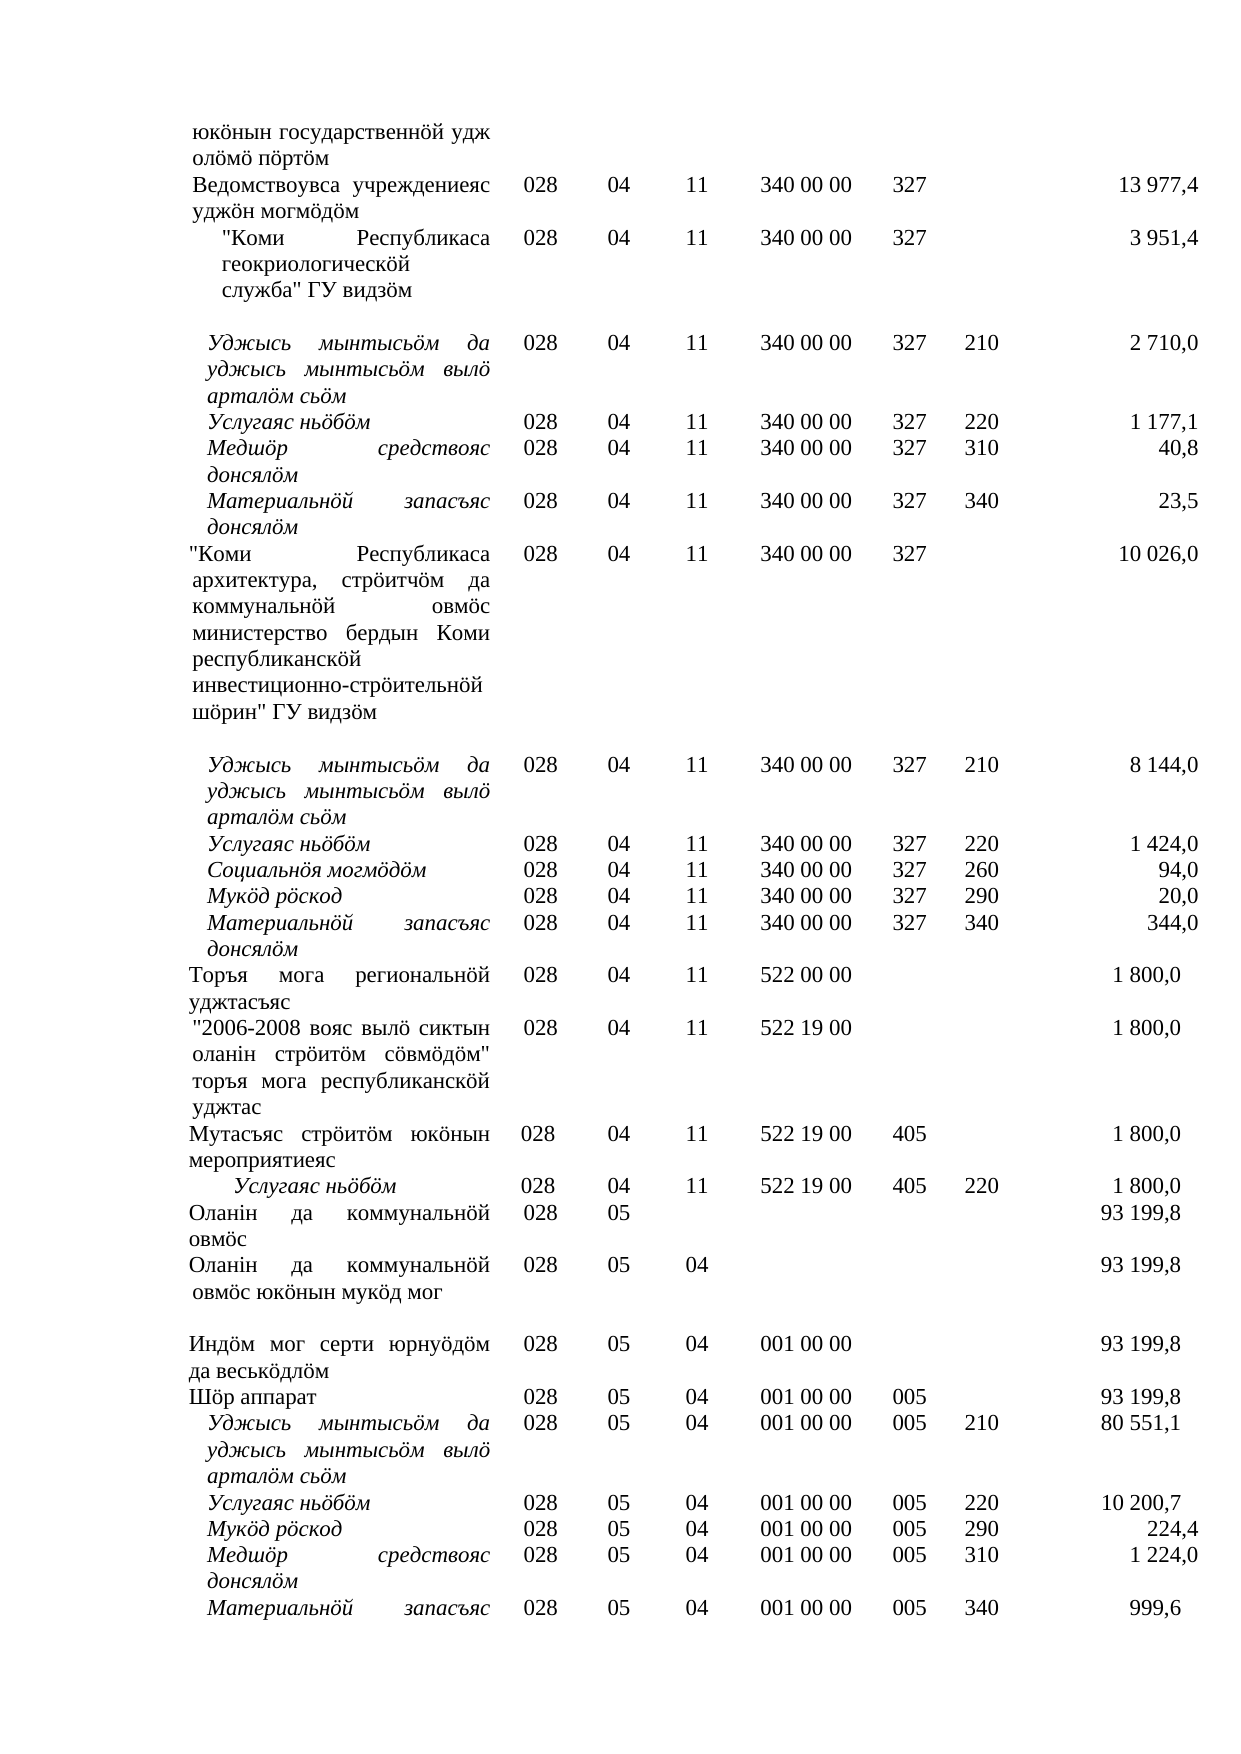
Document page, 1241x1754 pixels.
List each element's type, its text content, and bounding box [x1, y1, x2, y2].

table_cell 028 [501, 1383, 579, 1409]
table_cell 04 [658, 1489, 736, 1515]
table_cell 028 [501, 1199, 579, 1251]
table_cell 327 [876, 434, 942, 487]
table_cell Услугаяс ньöбöм [177, 408, 501, 434]
table_cell 1 424,0 [1021, 830, 1209, 856]
table_cell 001 00 00 [736, 1515, 876, 1541]
table_cell 028 [501, 1120, 579, 1172]
table_cell 13 977,4 [1021, 171, 1209, 223]
table_cell 05 [580, 1383, 658, 1409]
table_cell 93 199,8 [1021, 1383, 1209, 1409]
table_cell [943, 224, 1021, 329]
table_cell 340 [943, 909, 1021, 961]
table_cell 327 [876, 329, 942, 408]
table_cell 028 [501, 487, 579, 540]
table_cell Услугаяс ньöбöм [177, 1489, 501, 1515]
table_cell Оланiн да коммунальнöй овмöс юкöнын мукöд мог [177, 1251, 501, 1330]
table_cell 23,5 [1021, 487, 1209, 540]
table_cell 260 [943, 856, 1021, 882]
table_cell 327 [876, 751, 942, 830]
table_cell Оланiн да коммунальнöй овмöс [177, 1199, 501, 1251]
table_cell [943, 1383, 1021, 1409]
table_cell 028 [501, 540, 579, 751]
table_cell 310 [943, 1541, 1021, 1594]
table_cell Уджысь мынтысьöм да уджысь мынтысьöм вылö арталöм сьöм [177, 329, 501, 408]
table_cell 1 800,0 [1021, 1120, 1209, 1172]
table_cell 11 [658, 540, 736, 751]
table_cell 310 [943, 434, 1021, 487]
table_cell 3 951,4 [1021, 224, 1209, 329]
table_cell [876, 1014, 942, 1119]
table_cell 04 [580, 540, 658, 751]
table_cell [658, 118, 736, 171]
table_cell 028 [501, 961, 579, 1014]
table_cell 290 [943, 1515, 1021, 1541]
table_cell [876, 118, 942, 171]
table_cell Торъя мога региональнöй уджтасъяс [177, 961, 501, 1014]
table_cell 340 [943, 1594, 1021, 1620]
table_cell 005 [876, 1541, 942, 1594]
table_cell 340 00 00 [736, 909, 876, 961]
table_cell 11 [658, 883, 736, 909]
table_cell 028 [501, 329, 579, 408]
table_cell Услугаяс ньöбöм [177, 830, 501, 856]
table_cell 005 [876, 1489, 942, 1515]
table_cell 028 [501, 883, 579, 909]
table_cell 04 [658, 1251, 736, 1330]
table_cell 028 [501, 1489, 579, 1515]
table_cell Медшöр средствояс донсялöм [177, 434, 501, 487]
table_cell 11 [658, 171, 736, 223]
table_cell 04 [658, 1594, 736, 1620]
table_cell [943, 118, 1021, 171]
table_cell 340 00 00 [736, 540, 876, 751]
table_cell 04 [658, 1515, 736, 1541]
table_cell 005 [876, 1515, 942, 1541]
table_cell 340 00 00 [736, 830, 876, 856]
table_cell 028 [501, 1594, 579, 1620]
table_cell 028 [501, 751, 579, 830]
table_cell 340 00 00 [736, 883, 876, 909]
table_cell 04 [580, 171, 658, 223]
table_cell 1 800,0 [1021, 1172, 1209, 1199]
table_cell 04 [658, 1330, 736, 1383]
table_cell [876, 1330, 942, 1383]
table_cell 028 [501, 1541, 579, 1594]
table_cell [876, 961, 942, 1014]
table_cell 04 [580, 961, 658, 1014]
table_cell Материальнöй запасъяс донсялöм [177, 909, 501, 961]
table_cell 340 00 00 [736, 487, 876, 540]
table_cell 40,8 [1021, 434, 1209, 487]
table_cell [876, 1199, 942, 1251]
table_cell 340 [943, 487, 1021, 540]
table_cell 05 [580, 1199, 658, 1251]
table_cell 327 [876, 224, 942, 329]
table_cell 04 [580, 487, 658, 540]
table_cell [943, 1120, 1021, 1172]
table_cell 028 [501, 1251, 579, 1330]
table_cell 220 [943, 1489, 1021, 1515]
table_cell 405 [876, 1172, 942, 1199]
table_cell 001 00 00 [736, 1594, 876, 1620]
table_cell 11 [658, 961, 736, 1014]
table_cell 05 [580, 1330, 658, 1383]
table_cell Уджысь мынтысьöм да уджысь мынтысьöм вылö арталöм сьöм [177, 751, 501, 830]
table_cell 005 [876, 1594, 942, 1620]
table_cell 05 [580, 1410, 658, 1488]
table_cell "Коми Республикаса архитектура, стрöитчöм да коммунальнöй овмöс министерство бердын Коми республиканскöй инвестиционно-стрöительнöй шöрин" ГУ видзöм [177, 540, 501, 751]
table_cell 028 [501, 171, 579, 223]
table_cell 522 19 00 [736, 1172, 876, 1199]
table_cell 327 [876, 909, 942, 961]
table_cell [876, 1251, 942, 1330]
table_cell 340 00 00 [736, 329, 876, 408]
table_cell 327 [876, 830, 942, 856]
table_cell 8 144,0 [1021, 751, 1209, 830]
table_cell 028 [501, 434, 579, 487]
table_cell 001 00 00 [736, 1541, 876, 1594]
table_cell 327 [876, 171, 942, 223]
table_cell 522 19 00 [736, 1120, 876, 1172]
table_cell 04 [580, 408, 658, 434]
table_cell Материальнöй запасъяс [177, 1594, 501, 1620]
table_cell [1021, 118, 1209, 171]
table_cell 93 199,8 [1021, 1251, 1209, 1330]
table_cell 04 [580, 883, 658, 909]
table_cell 93 199,8 [1021, 1199, 1209, 1251]
table_cell [501, 118, 579, 171]
table_cell Мукöд рöскод [177, 1515, 501, 1541]
table_cell 028 [501, 856, 579, 882]
table_cell 327 [876, 540, 942, 751]
table_cell 11 [658, 830, 736, 856]
table_cell 327 [876, 856, 942, 882]
table_cell 001 00 00 [736, 1410, 876, 1488]
table_cell 11 [658, 1172, 736, 1199]
table_cell [943, 1330, 1021, 1383]
table_cell 005 [876, 1410, 942, 1488]
table_cell 224,4 [1021, 1515, 1209, 1541]
table_cell 04 [658, 1383, 736, 1409]
table_cell 340 00 00 [736, 224, 876, 329]
table_cell Материальнöй запасъяс донсялöм [177, 487, 501, 540]
table_cell [943, 540, 1021, 751]
table_cell 220 [943, 830, 1021, 856]
table_cell 210 [943, 751, 1021, 830]
table_cell 04 [580, 856, 658, 882]
table_cell 04 [580, 1172, 658, 1199]
table_cell юкöнын государственнöй удж олöмö пöртöм [177, 118, 501, 171]
table_cell 327 [876, 487, 942, 540]
table_cell [736, 1251, 876, 1330]
table_cell 005 [876, 1383, 942, 1409]
table_cell [943, 171, 1021, 223]
table_cell 11 [658, 329, 736, 408]
table_cell 11 [658, 487, 736, 540]
table_cell 999,6 [1021, 1594, 1209, 1620]
table_cell [580, 118, 658, 171]
table_cell 04 [580, 224, 658, 329]
table_cell 2 710,0 [1021, 329, 1209, 408]
table_cell 04 [580, 1120, 658, 1172]
table_cell Уджысь мынтысьöм да уджысь мынтысьöм вылö арталöм сьöм [177, 1410, 501, 1488]
table_cell 80 551,1 [1021, 1410, 1209, 1488]
table_cell 001 00 00 [736, 1383, 876, 1409]
table_cell Медшöр средствояс донсялöм [177, 1541, 501, 1594]
table_cell Мутасъяс стрöитöм юкöнын мероприятиеяс [177, 1120, 501, 1172]
table_cell 028 [501, 224, 579, 329]
table_cell 04 [580, 1014, 658, 1119]
table_cell 220 [943, 1172, 1021, 1199]
table_cell [943, 1251, 1021, 1330]
table_cell 11 [658, 1120, 736, 1172]
table_cell 11 [658, 1014, 736, 1119]
table_cell 1 177,1 [1021, 408, 1209, 434]
table_cell "2006-2008 вояс вылö сиктын оланiн стрöитöм сöвмöдöм" торъя мога республиканскöй уджтас [177, 1014, 501, 1119]
table_cell 028 [501, 830, 579, 856]
table_cell "Коми Республикаса геокриологическöй служба" ГУ видзöм [177, 224, 501, 329]
table_cell [943, 1199, 1021, 1251]
table_cell [658, 1199, 736, 1251]
table_cell 405 [876, 1120, 942, 1172]
table_cell 028 [501, 408, 579, 434]
table_cell [943, 1014, 1021, 1119]
table_cell 340 00 00 [736, 171, 876, 223]
table_cell 028 [501, 1515, 579, 1541]
table_cell 028 [501, 1410, 579, 1488]
table_cell 001 00 00 [736, 1330, 876, 1383]
table_cell 11 [658, 856, 736, 882]
table_cell Социальнöя могмöдöм [177, 856, 501, 882]
table_cell 028 [501, 1330, 579, 1383]
table_cell 10 026,0 [1021, 540, 1209, 751]
table_cell 05 [580, 1594, 658, 1620]
table_cell 028 [501, 1014, 579, 1119]
table_cell 001 00 00 [736, 1489, 876, 1515]
table_cell 93 199,8 [1021, 1330, 1209, 1383]
table_cell Услугаяс ньöбöм [177, 1172, 501, 1199]
table_cell Индöм мог серти юрнуöдöм да веськöдлöм [177, 1330, 501, 1383]
table_cell 344,0 [1021, 909, 1209, 961]
table_cell 028 [501, 909, 579, 961]
table_cell Ведомствоувса учреждениеяс уджöн могмöдöм [177, 171, 501, 223]
table_cell 05 [580, 1515, 658, 1541]
table_cell 04 [658, 1410, 736, 1488]
table_cell 11 [658, 434, 736, 487]
table_cell 340 00 00 [736, 751, 876, 830]
table_cell 04 [580, 751, 658, 830]
table_cell 028 [501, 1172, 579, 1199]
table_cell 1 224,0 [1021, 1541, 1209, 1594]
table_cell [943, 961, 1021, 1014]
table_cell 11 [658, 224, 736, 329]
table_cell 340 00 00 [736, 856, 876, 882]
table_cell 04 [580, 909, 658, 961]
table_cell 05 [580, 1489, 658, 1515]
table_cell 1 800,0 [1021, 1014, 1209, 1119]
table_cell Мукöд рöскод [177, 883, 501, 909]
table_cell 20,0 [1021, 883, 1209, 909]
table_cell 04 [580, 434, 658, 487]
table_cell 522 00 00 [736, 961, 876, 1014]
table_cell 11 [658, 751, 736, 830]
table_cell 11 [658, 408, 736, 434]
table_cell 04 [580, 830, 658, 856]
table_cell 210 [943, 329, 1021, 408]
table_cell 11 [658, 909, 736, 961]
table_cell 05 [580, 1251, 658, 1330]
table_cell 220 [943, 408, 1021, 434]
table_cell 340 00 00 [736, 434, 876, 487]
table_cell 94,0 [1021, 856, 1209, 882]
table_cell 04 [580, 329, 658, 408]
table_cell 340 00 00 [736, 408, 876, 434]
table_cell 327 [876, 408, 942, 434]
table_cell 210 [943, 1410, 1021, 1488]
table_cell [736, 1199, 876, 1251]
table_cell 290 [943, 883, 1021, 909]
table_cell [736, 118, 876, 171]
table_cell Шöр аппарат [177, 1383, 501, 1409]
table_cell 10 200,7 [1021, 1489, 1209, 1515]
table_cell 327 [876, 883, 942, 909]
table_cell 1 800,0 [1021, 961, 1209, 1014]
table_cell 522 19 00 [736, 1014, 876, 1119]
table_cell 04 [658, 1541, 736, 1594]
table_cell 05 [580, 1541, 658, 1594]
